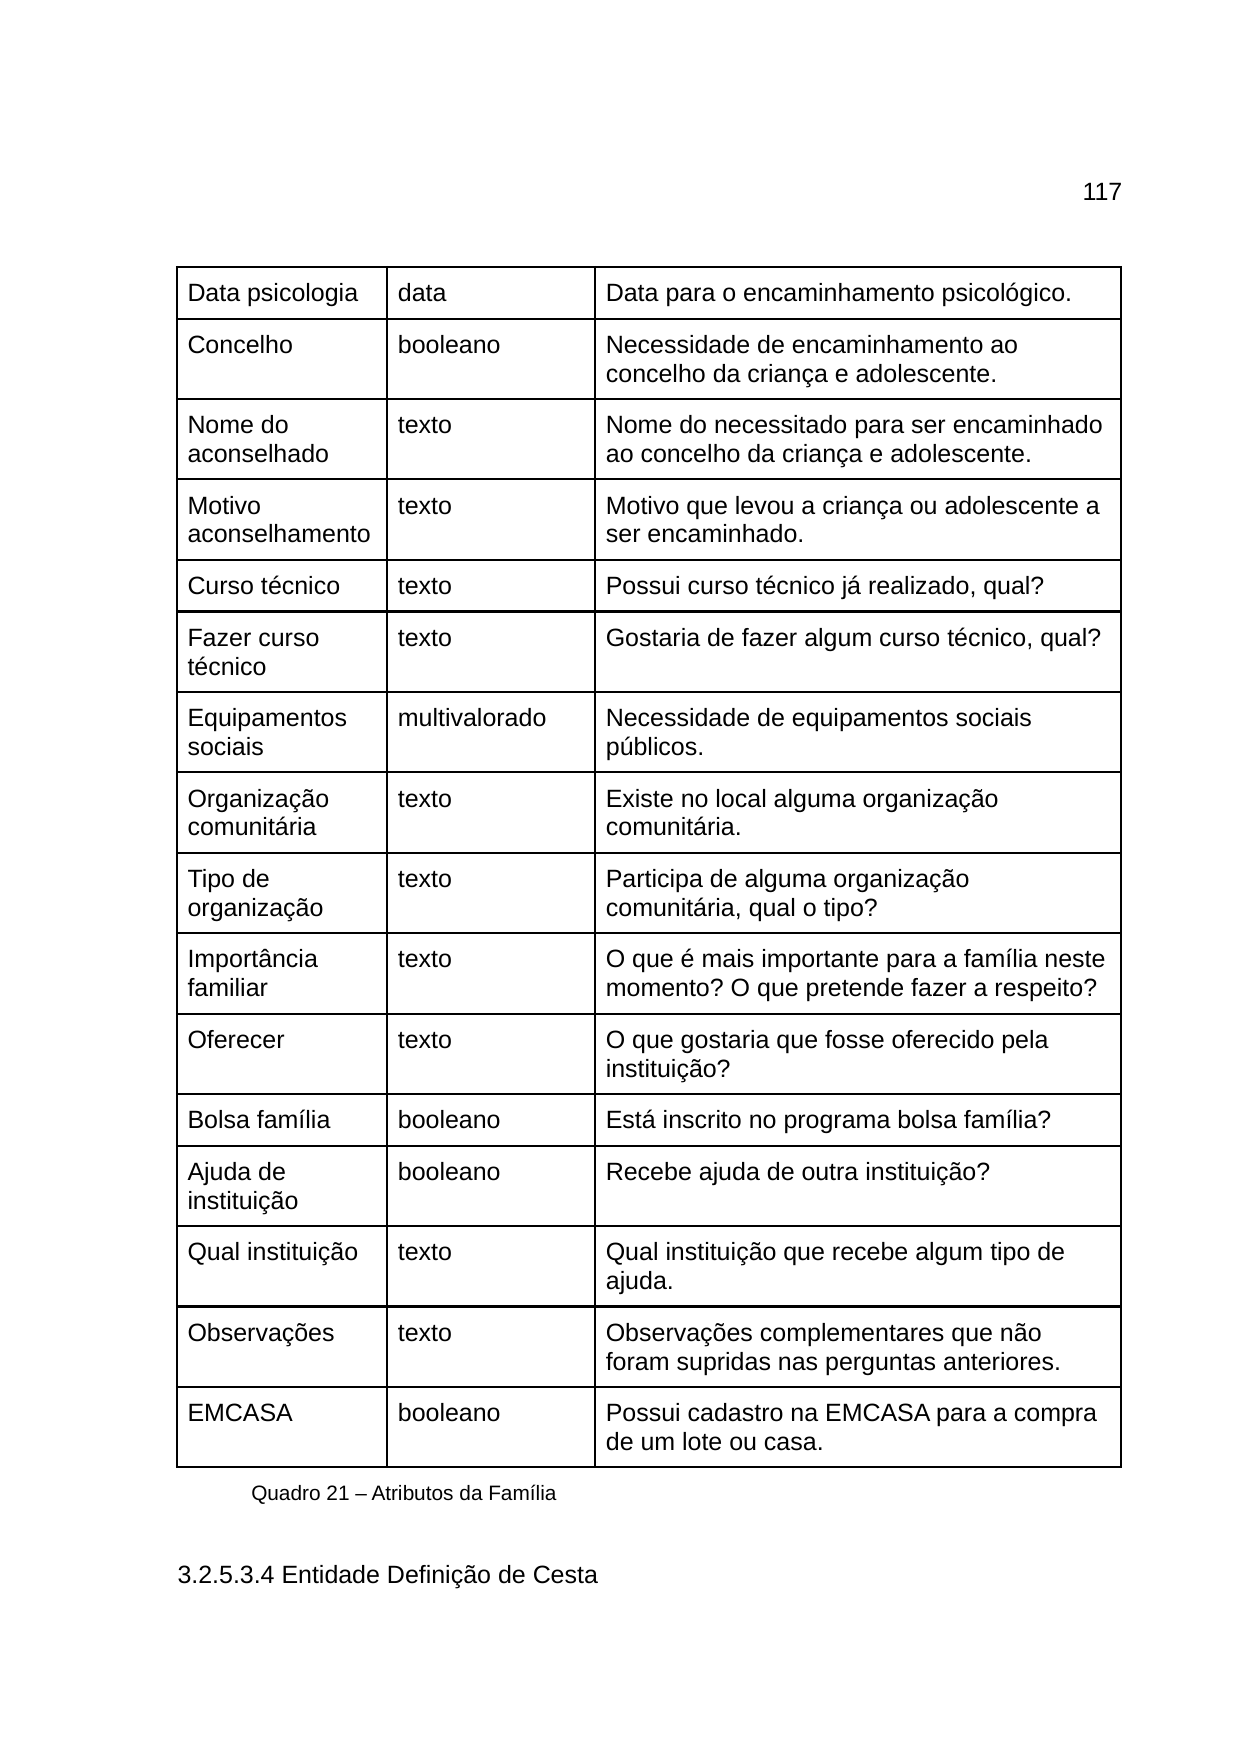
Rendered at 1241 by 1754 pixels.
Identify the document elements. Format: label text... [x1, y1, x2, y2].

table_cell Gostaria de fazer algum curso técnico, qual? [596, 613, 1120, 691]
table_cell Nome do aconselhado [178, 400, 386, 478]
table_cell Nome do necessitado para ser encaminhado ao concelho da criança e adolescente. [596, 400, 1120, 478]
table_cell Tipo de organização [178, 854, 386, 932]
table_cell Participa de alguma organização comunitária, qual o tipo? [596, 854, 1120, 932]
table_cell O que gostaria que fosse oferecido pela instituição? [596, 1015, 1120, 1093]
table_cell booleano [388, 1388, 594, 1466]
table_cell Qual instituição [178, 1227, 386, 1305]
table_cell texto [388, 1227, 594, 1305]
table_cell Observações complementares que não foram supridas nas perguntas anteriores. [596, 1308, 1120, 1386]
table_cell Oferecer [178, 1015, 386, 1093]
table_cell Curso técnico [178, 561, 386, 610]
table_cell Ajuda de instituição [178, 1147, 386, 1225]
table_cell Concelho [178, 320, 386, 398]
table_cell Observações [178, 1308, 386, 1386]
table_cell booleano [388, 320, 594, 398]
table_cell texto [388, 1308, 594, 1386]
table_cell Existe no local alguma organização comunitária. [596, 773, 1120, 852]
table_cell Organização comunitária [178, 773, 386, 852]
table_cell texto [388, 1015, 594, 1093]
table_cell texto [388, 400, 594, 478]
table_cell texto [388, 613, 594, 691]
table_cell texto [388, 773, 594, 852]
table_cell Motivo aconselhamento [178, 480, 386, 559]
table_cell Qual instituição que recebe algum tipo de ajuda. [596, 1227, 1120, 1305]
table_cell Equipamentos sociais [178, 693, 386, 771]
table_cell EMCASA [178, 1388, 386, 1466]
table_cell data [388, 268, 594, 317]
table_cell Fazer curso técnico [178, 613, 386, 691]
table_cell Necessidade de equipamentos sociais públicos. [596, 693, 1120, 771]
table_cell Possui curso técnico já realizado, qual? [596, 561, 1120, 610]
table_cell Importância familiar [178, 934, 386, 1012]
table_cell Data para o encaminhamento psicológico. [596, 268, 1120, 317]
table_cell texto [388, 480, 594, 559]
table_cell texto [388, 561, 594, 610]
table_cell Motivo que levou a criança ou adolescente a ser encaminhado. [596, 480, 1120, 559]
table_cell texto [388, 854, 594, 932]
text 3.2.5.3.4 Entidade Definição de Cesta [177, 1560, 1122, 1589]
table_cell Está inscrito no programa bolsa família? [596, 1095, 1120, 1144]
table_cell Data psicologia [178, 268, 386, 317]
table_cell Recebe ajuda de outra instituição? [596, 1147, 1120, 1225]
table_cell booleano [388, 1147, 594, 1225]
table_cell Bolsa família [178, 1095, 386, 1144]
table_cell Possui cadastro na EMCASA para a compra de um lote ou casa. [596, 1388, 1120, 1466]
text Quadro 21 – Atributos da Família [177, 1481, 1122, 1505]
table_cell booleano [388, 1095, 594, 1144]
table_cell O que é mais importante para a família neste momento? O que pretende fazer a respeito? [596, 934, 1120, 1012]
table_cell Necessidade de encaminhamento ao concelho da criança e adolescente. [596, 320, 1120, 398]
table_cell multivalorado [388, 693, 594, 771]
table_cell texto [388, 934, 594, 1012]
